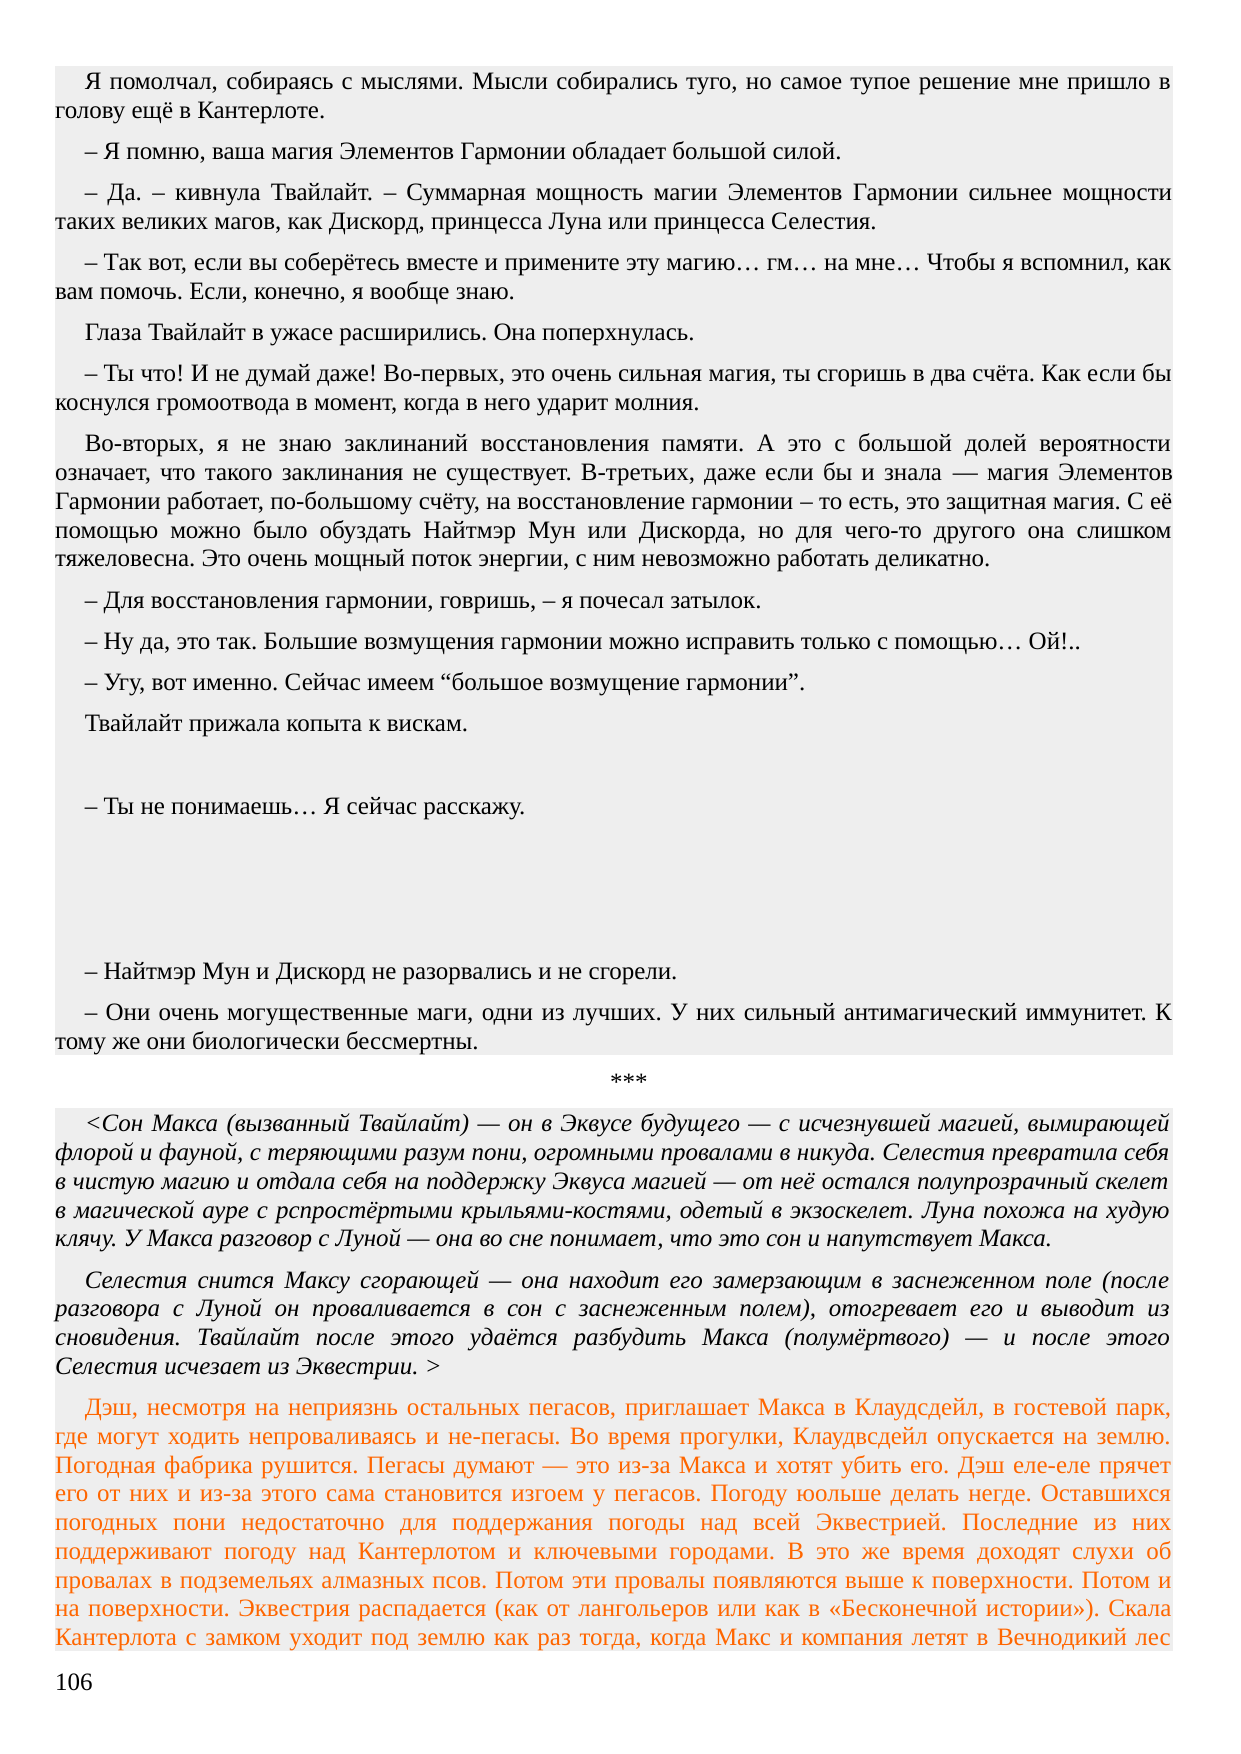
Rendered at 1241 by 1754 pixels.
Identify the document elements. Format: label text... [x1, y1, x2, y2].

text Я помолчал, собираясь с мыслями. Мысли собирались туго, но самое тупое решение мне пришло в голову ещё в Кантерлоте. [55, 66, 1173, 123]
text <Сон Макса (вызванный Твайлайт) — он в Эквусе будущего — с исчезнувшей магией, вымирающей флорой и фауной, с теряющими разум пони, огромными провалами в никуда. Селестия превратила себя в чистую магию и отдала себя на поддержку Эквуса магией — от неё остался полупрозрачный скелет в магической ауре с рспростёртыми крыльями-костями, одетый в экзоскелет. Луна похожа на худую клячу. У Макса разговор с Луной — она во сне понимает, что это сон и напутствует Макса. [55, 1108, 1173, 1252]
text – Они очень могущественные маги, одни из лучших. У них сильный антимагический иммунитет. К тому же они биологически бессмертны. [55, 997, 1173, 1055]
text Твайлайт прижала копыта к вискам. [55, 708, 1173, 737]
text – Ну да, это так. Большие возмущения гармонии можно исправить только с помощью… Ой!.. [55, 626, 1173, 655]
text Глаза Твайлайт в ужасе расширились. Она поперхнулась. [55, 317, 1173, 346]
text *** [55, 1067, 1173, 1096]
text Дэш, несмотря на неприязнь остальных пегасов, приглашает Макса в Клаудсдейл, в гостевой парк, где могут ходить непроваливаясь и не-пегасы. Во время прогулки, Клаудвсдейл опускается на землю. Погодная фабрика рушится. Пегасы думают — это из-за Макса и хотят убить его. Дэш еле-еле прячет его от них и из-за этого сама становится изгоем у пегасов. Погоду юольше делать негде. Оставшихся погодных пони недостаточно для поддержания погоды над всей Эквестрией. Последние из них поддерживают погоду над Кантерлотом и ключевыми городами. В это же время доходят слухи об провалах в подземельях алмазных псов. Потом эти провалы появляются выше к поверхности. Потом и на поверхности. Эквестрия распадается (как от лангольеров или как в «Бесконечной истории»). Скала Кантерлота с замком уходит под землю как раз тогда, когда Макс и компания летят в Вечнодикий лес [55, 1392, 1173, 1651]
text – Угу, вот именно. Сейчас имеем “большое возмущение гармонии”. [55, 667, 1173, 696]
text – Я помню, ваша магия Элементов Гармонии обладает большой силой. [55, 136, 1173, 165]
text – Для восстановления гармонии, говришь, – я почесал затылок. [55, 585, 1173, 613]
text – Так вот, если вы соберётесь вместе и примените эту магию… гм… на мне… Чтобы я вспомнил, как вам помочь. Если, конечно, я вообще знаю. [55, 247, 1173, 305]
text – Ты что! И не думай даже! Во-первых, это очень сильная магия, ты сгоришь в два счёта. Как если бы коснулся громоотвода в момент, когда в него ударит молния. [55, 358, 1173, 416]
text – Да. – кивнула Твайлайт. – Суммарная мощность магии Элементов Гармонии сильнее мощности таких великих магов, как Дискорд, принцесса Луна или принцесса Селестия. [55, 177, 1173, 235]
text – Ты не понимаешь… Я сейчас расскажу. [55, 791, 1173, 820]
text – Найтмэр Мун и Дискорд не разорвались и не сгорели. [55, 956, 1173, 985]
text Селестия снится Максу сгорающей — она находит его замерзающим в заснеженном поле (после разговора с Луной он проваливается в сон с заснеженным полем), отогревает его и выводит из сновидения. Твайлайт после этого удаётся разбудить Макса (полумёртвого) — и после этого Селестия исчезает из Эквестрии. > [55, 1265, 1173, 1380]
text Во-вторых, я не знаю заклинаний восстановления памяти. А это с большой долей вероятности означает, что такого заклинания не существует. В-третьих, даже если бы и знала — магия Элементов Гармонии работает, по-большому счёту, на восстановление гармонии – то есть, это защитная магия. С её помощью можно было обуздать Найтмэр Мун или Дискорда, но для чего-то другого она слишком тяжеловесна. Это очень мощный поток энергии, с ним невозможно работать деликатно. [55, 428, 1173, 572]
